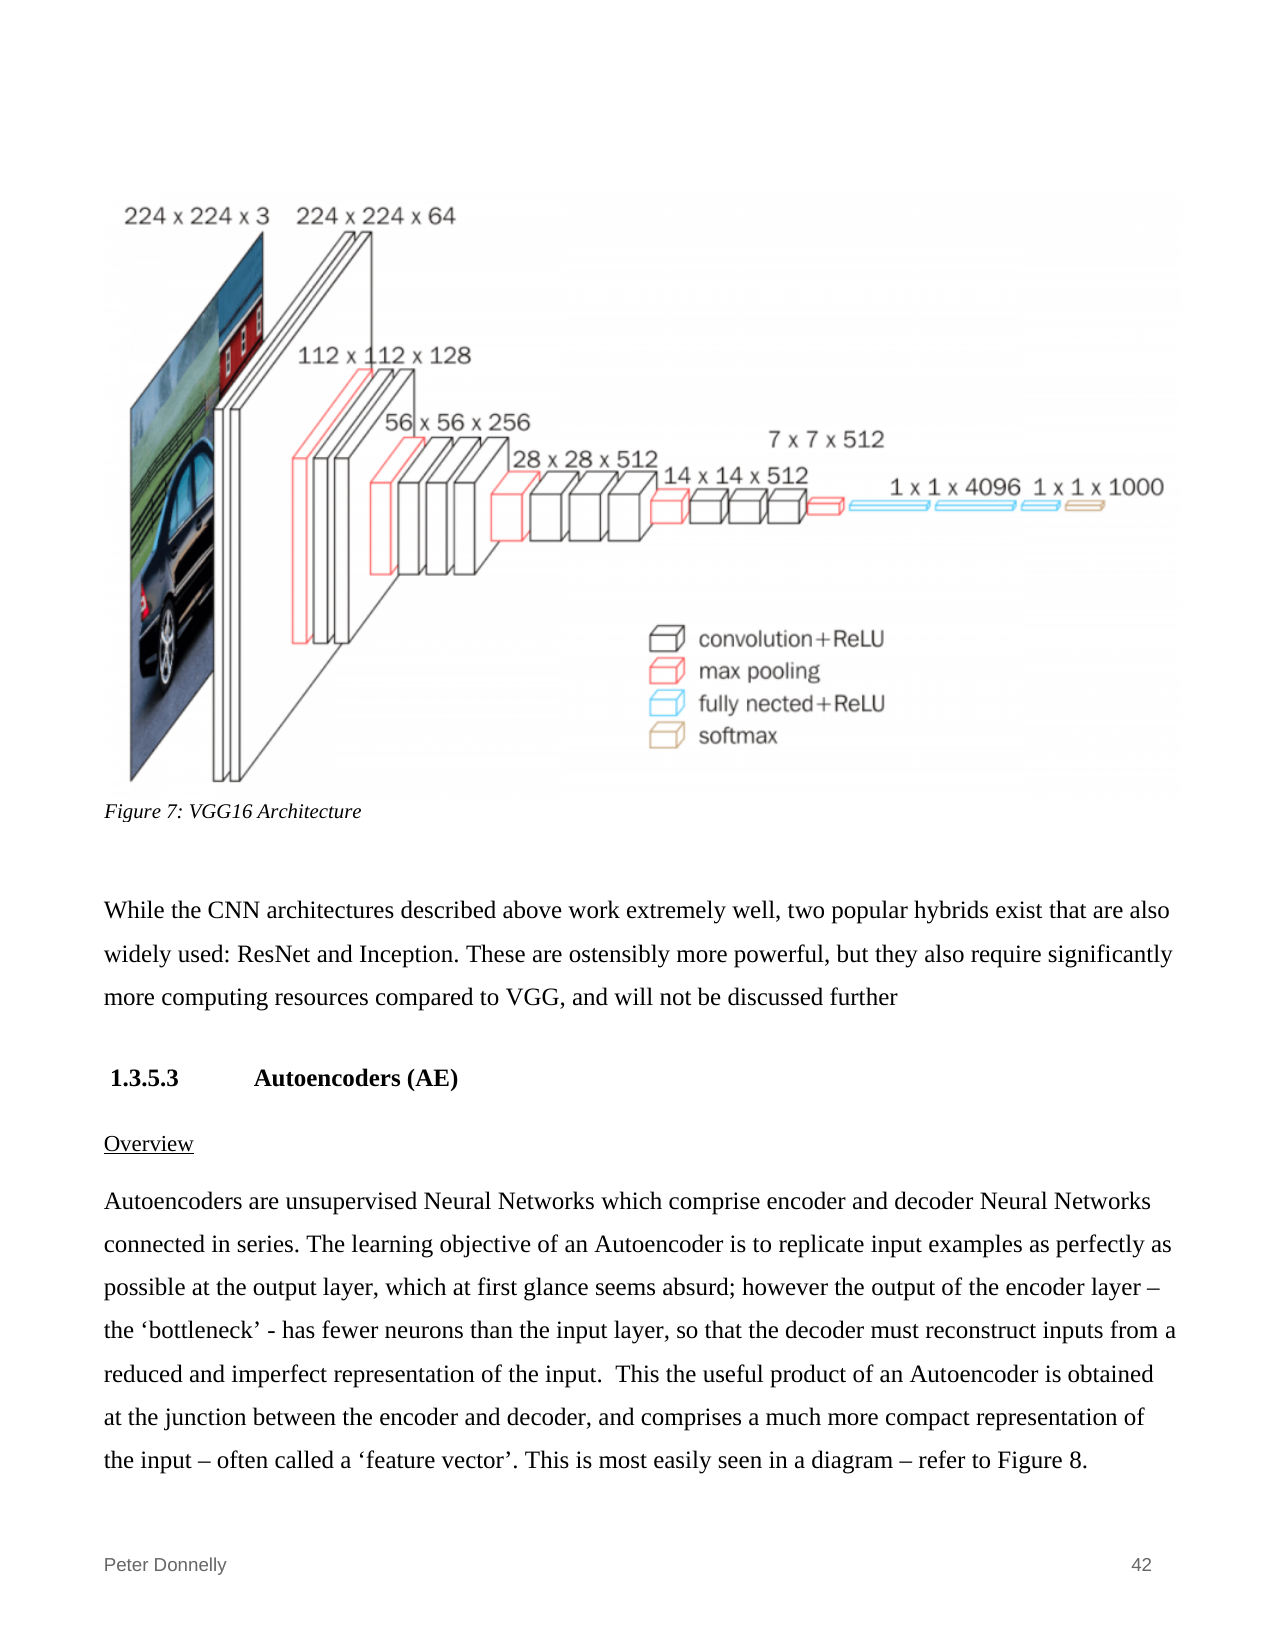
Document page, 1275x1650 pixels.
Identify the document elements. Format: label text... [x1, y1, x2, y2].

subtitle Autoencoders (AE) [103, 1063, 1181, 1092]
text Figure 7: VGG16 Architecture [104, 799, 1181, 822]
picture [104, 191, 1182, 799]
subtitle Overview [86, 1130, 1181, 1157]
text Autoencoders are unsupervised Neural Networks which comprise encoder and decoder Neural Networks connected in series. The learning objective of an Autoencoder is to replicate input examples as perfectly as possible at the output layer, which at first glance seems absurd; however the output of the encoder layer – the ‘bottleneck’ - has fewer neurons than the input layer, so that the decoder must reconstruct inputs from a reduced and imperfect representation of the input. This the useful product of an Autoencoder is obtained at the junction between the encoder and decoder, and comprises a much more compact representation of the input – often called a ‘feature vector’. This is most easily seen in a diagram – refer to Figure 8. [103, 1186, 1181, 1474]
text While the CNN architectures described above work extremely well, two popular hybrids exist that are also widely used: ResNet and Inception. These are ostensibly more powerful, but they also require significantly more computing resources compared to VGG, and will not be discussed further [103, 120, 1181, 1011]
